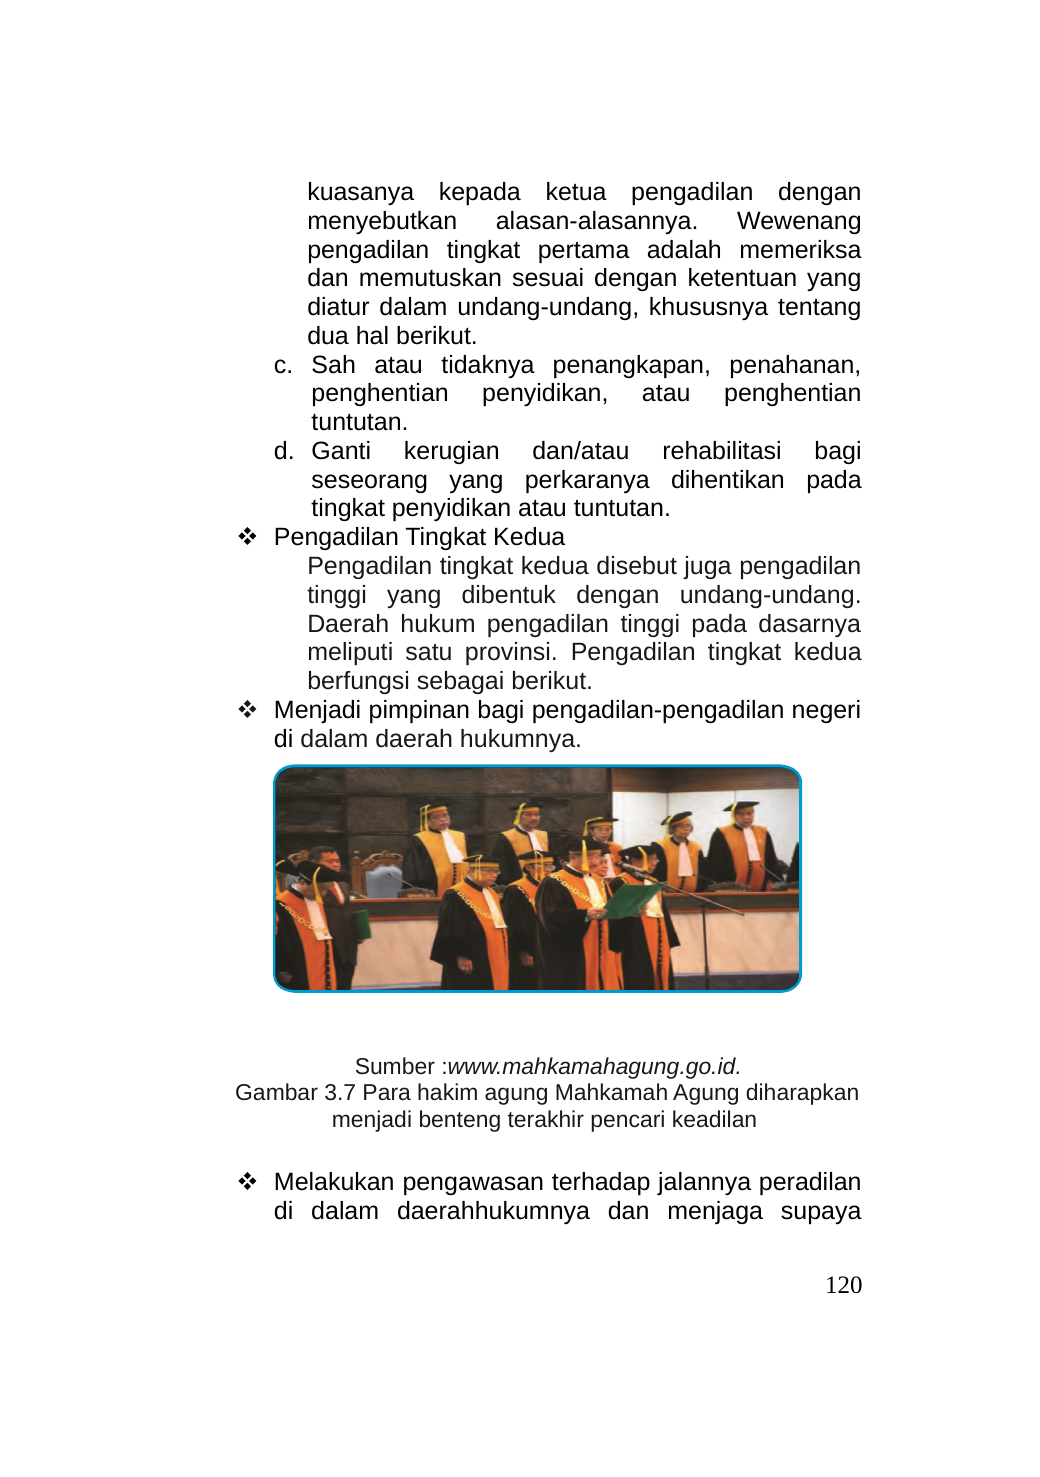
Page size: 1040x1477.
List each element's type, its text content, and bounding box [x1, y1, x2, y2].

list Sah atau tidaknya penangkapan, penahanan, penghentian penyidikan, atau penghentian tuntutan. [274, 350, 862, 436]
text kuasanya kepada ketua pengadilan dengan menyebutkan alasan-alasannya. Wewenang pengadilan tingkat pertama adalah memeriksa dan memutuskan sesuai dengan ketentuan yang diatur dalam undang-undang, khususnya tentang dua hal berikut. [307, 177, 862, 350]
list Menjadi pimpinan bagi pengadilan-pengadilan negeri di dalam daerah hukumnya. [236, 695, 862, 752]
text Pengadilan tingkat kedua disebut juga pengadilan tinggi yang dibentuk dengan undang-undang. Daerah hukum pengadilan tinggi pada dasarnya meliputi satu provinsi. Pengadilan tingkat kedua berfungsi sebagai berikut. [307, 551, 862, 695]
list Pengadilan Tingkat Kedua [236, 522, 862, 551]
list Ganti kerugian dan/atau rehabilitasi bagi seseorang yang perkaranya dihentikan pada tingkat penyidikan atau tuntutan. [274, 436, 862, 522]
text Sumber :www.mahkamahagung.go.id. [236, 1053, 862, 1079]
picture [276, 768, 798, 989]
text Gambar 3.7 Para hakim agung Mahkamah Agung diharapkan menjadi benteng terakhir pencari keadilan [235, 1079, 859, 1132]
list Melakukan pengawasan terhadap jalannya peradilan di dalam daerahhukumnya dan menjaga supaya [236, 1167, 862, 1225]
